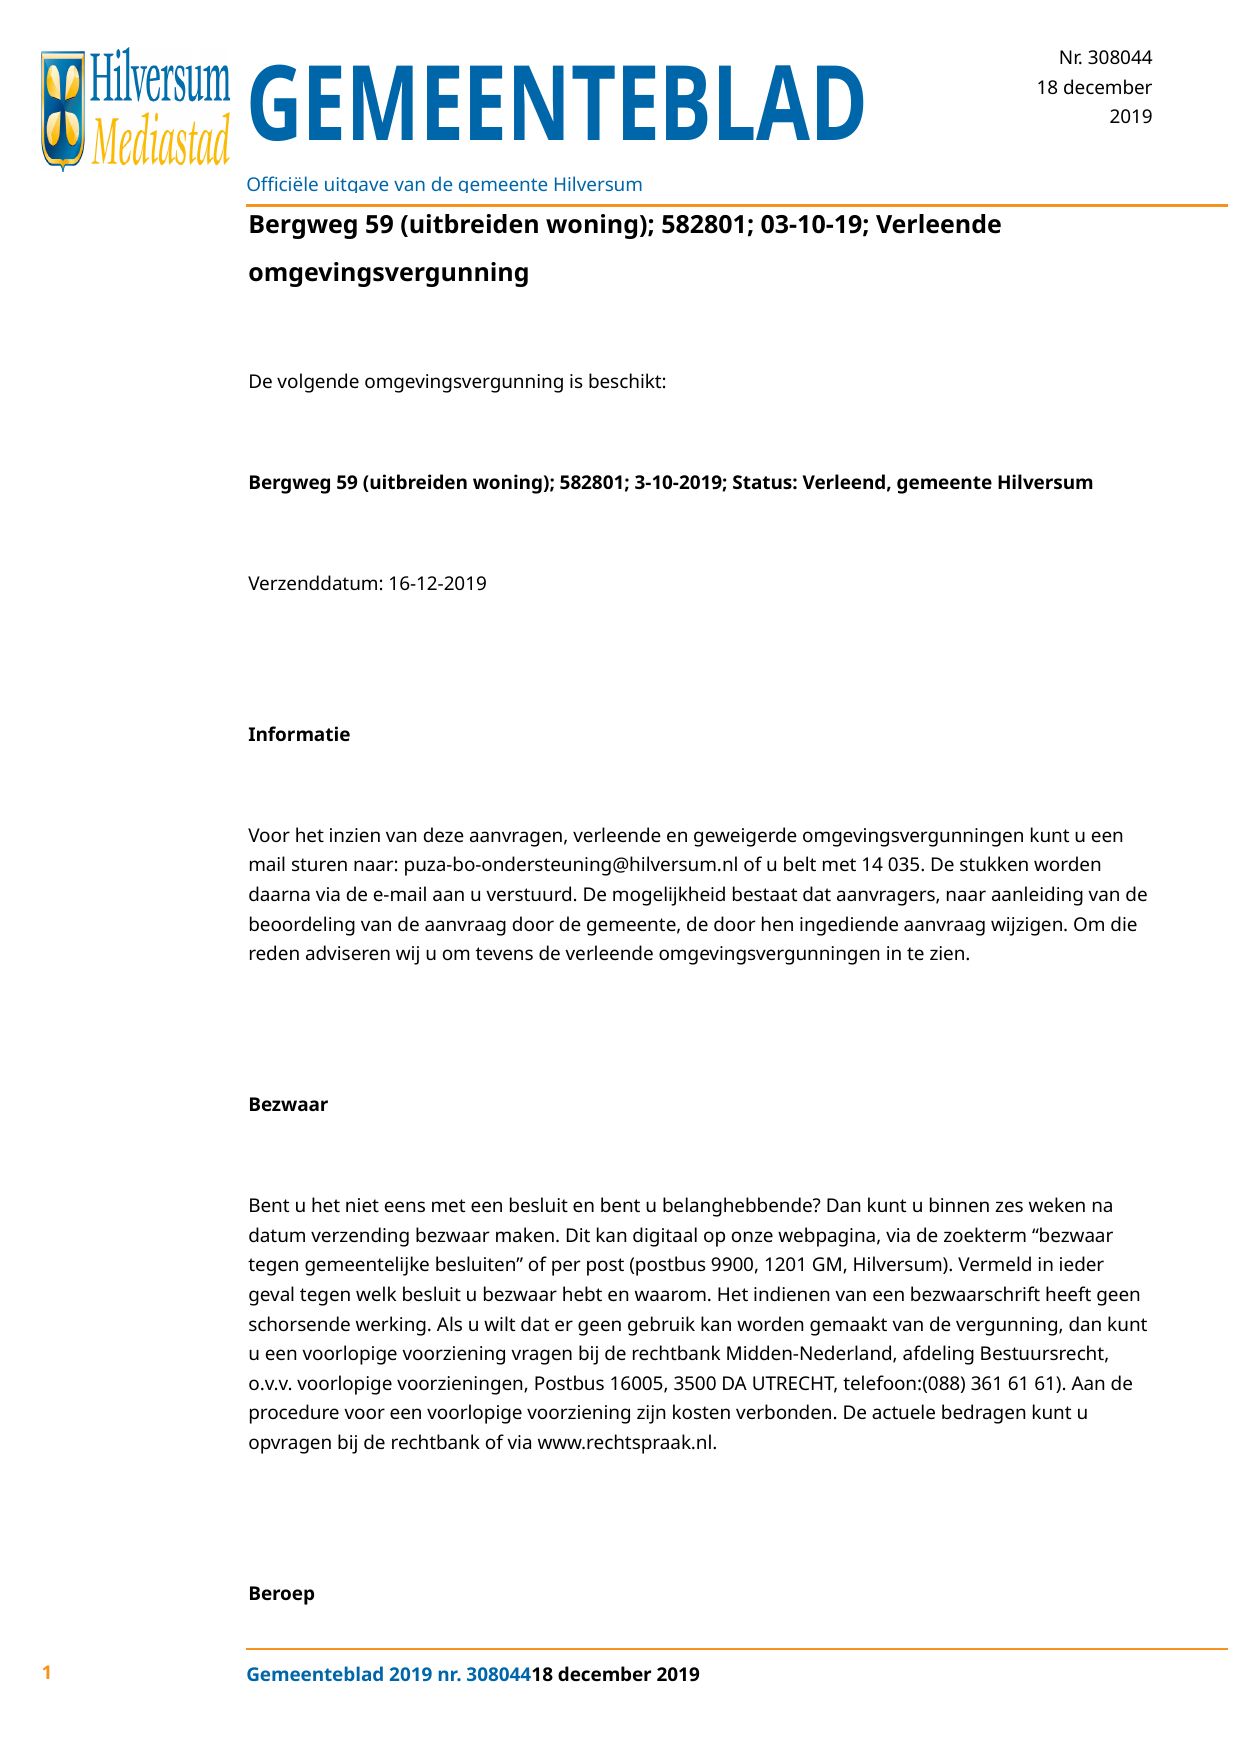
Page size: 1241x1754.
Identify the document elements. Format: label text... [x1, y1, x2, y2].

text Bergweg 59 (uitbreiden woning); 582801; 3-10-2019; Status: Verleend, gemeente Hilversum [248, 469, 1152, 495]
text Informatie [248, 721, 1152, 747]
text Bezwaar [248, 1092, 1152, 1117]
text Voor het inzien van deze aanvragen, verleende en geweigerde omgevingsvergunningen kunt u een mail sturen naar: puza-bo-ondersteuning@hilversum.nl of u belt met 14 035. De stukken worden daarna via de e-mail aan u verstuurd. De mogelijkheid bestaat dat aanvragers, naar aanleiding van de beoordeling van de aanvraag door de gemeente, de door hen ingediende aanvraag wijzigen. Om die reden adviseren wij u om tevens de verleende omgevingsvergunningen in te zien. [248, 822, 1152, 966]
text Bent u het niet eens met een besluit en bent u belanghebbende? Dan kunt u binnen zes weken na datum verzending bezwaar maken. Dit kan digitaal op onze webpagina, via de zoekterm “bezwaar tegen gemeentelijke besluiten” of per post (postbus 9900, 1201 GM, Hilversum). Vermeld in ieder geval tegen welk besluit u bezwaar hebt en waarom. Het indienen van een bezwaarschrift heeft geen schorsende werking. Als u wilt dat er geen gebruik kan worden gemaakt van de vergunning, dan kunt u een voorlopige voorziening vragen bij de rechtbank Midden-Nederland, afdeling Bestuursrecht, o.v.v. voorlopige voorzieningen, Postbus 16005, 3500 DA UTRECHT, telefoon:(088) 361 61 61). Aan de procedure voor een voorlopige voorziening zijn kosten verbonden. De actuele bedragen kunt u opvragen bij de rechtbank of via www.rechtspraak.nl. [248, 1192, 1152, 1455]
text Verzenddatum: 16-12-2019 [248, 570, 1152, 596]
text Bergweg 59 (uitbreiden woning); 582801; 03-10-19; Verleende omgevingsvergunning [248, 207, 1152, 288]
picture [41, 47, 231, 172]
text De volgende omgevingsvergunning is beschikt: [248, 368, 1152, 394]
text Beroep [248, 1580, 1152, 1606]
